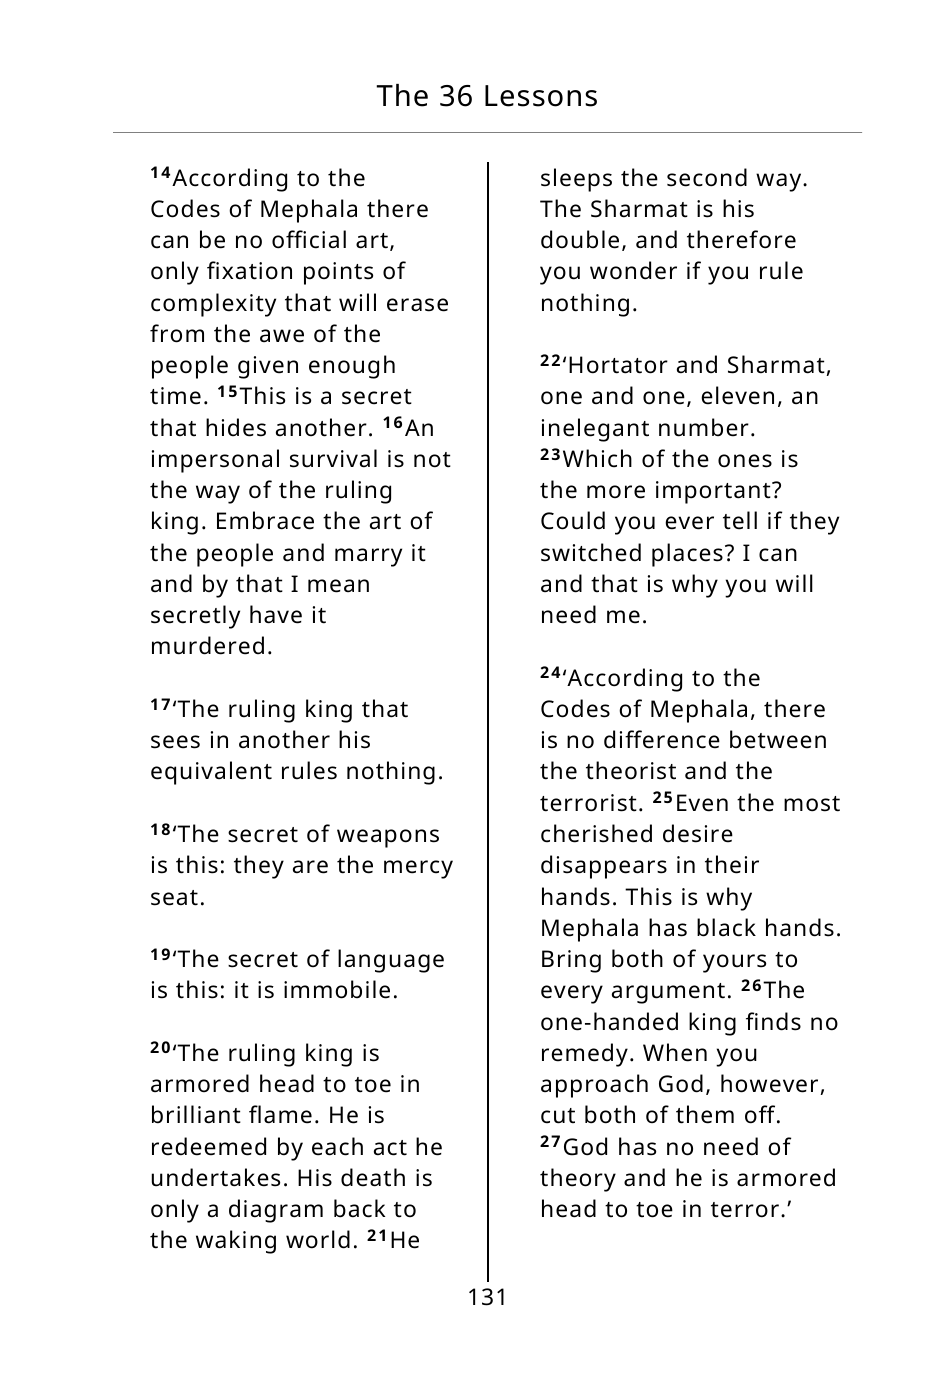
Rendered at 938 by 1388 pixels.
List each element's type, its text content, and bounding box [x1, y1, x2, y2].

text 18‘The secret of weapons is this: they are the mercy seat. [150, 818, 454, 912]
text 20‘The ruling king is armored head to toe in brilliant flame. He is redeemed by each act he undertakes. His death is only a diagram back to the waking world. 21He [150, 1037, 454, 1255]
text 24‘According to the Codes of Mephala, there is no difference between the theorist and the terrorist. 25Even the most cherished desire disappears in their hands. This is why Mephala has black hands. Bring both of yours to every argument. 26The one-handed king finds no remedy. When you approach God, however, cut both of them off. 27God has no need of theory and he is armored head to toe in terror.’ [540, 662, 844, 1224]
text 19‘The secret of language is this: it is immobile. [150, 943, 454, 1005]
text 22‘Hortator and Sharmat, one and one, eleven, an inelegant number. 23Which of the ones is the more important? Could you ever tell if they switched places? I can and that is why you will need me. [540, 349, 844, 630]
text 17‘The ruling king that sees in another his equivalent rules nothing. [150, 693, 454, 787]
text 14According to the Codes of Mephala there can be no official art, only fixation points of complexity that will erase from the awe of the people given enough time. 15This is a secret that hides another. 16An impersonal survival is not the way of the ruling king. Embrace the art of the people and marry it and by that I mean secretly have it murdered. [150, 162, 454, 662]
text sleeps the second way. The Sharmat is his double, and therefore you wonder if you rule nothing. [540, 162, 844, 318]
text The 36 Lessons [112, 75, 862, 115]
